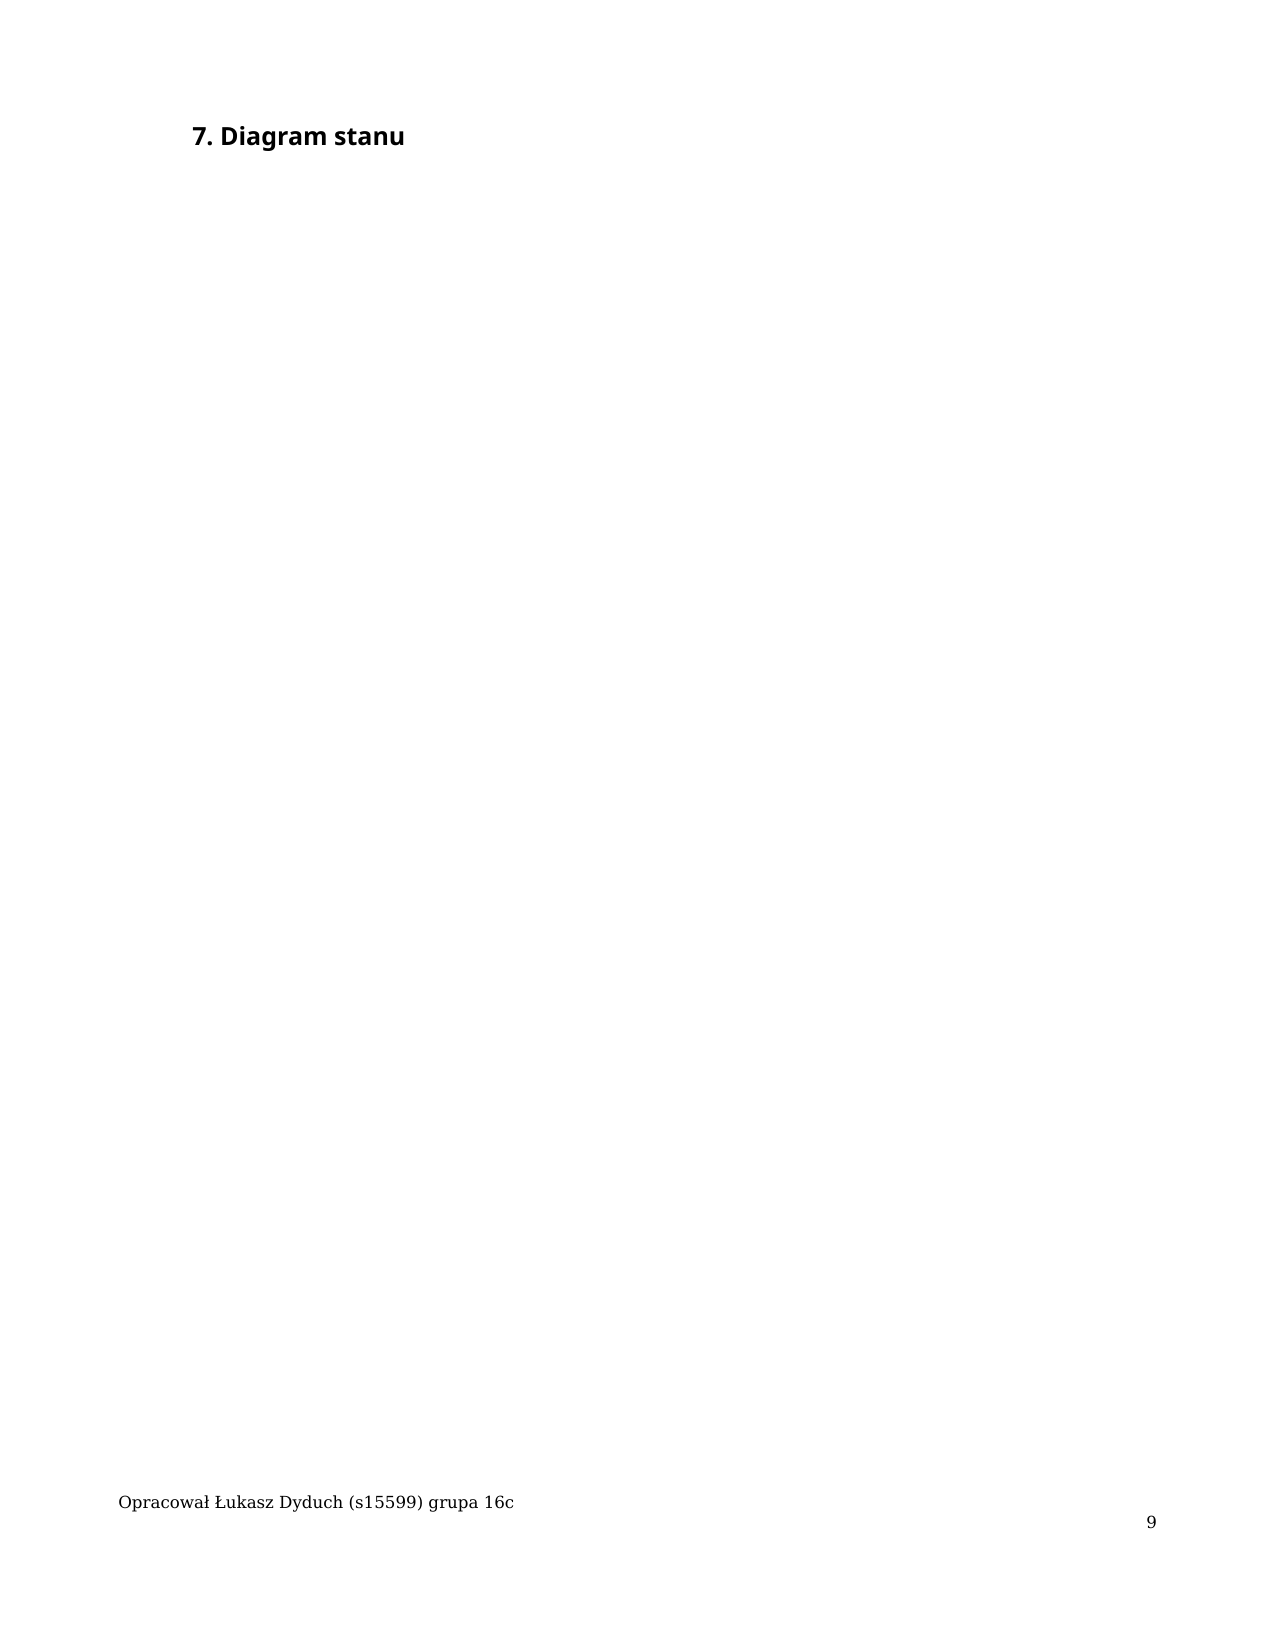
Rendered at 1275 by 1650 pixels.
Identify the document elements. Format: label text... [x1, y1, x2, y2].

text 7. Diagram stanu [118, 118, 1157, 152]
